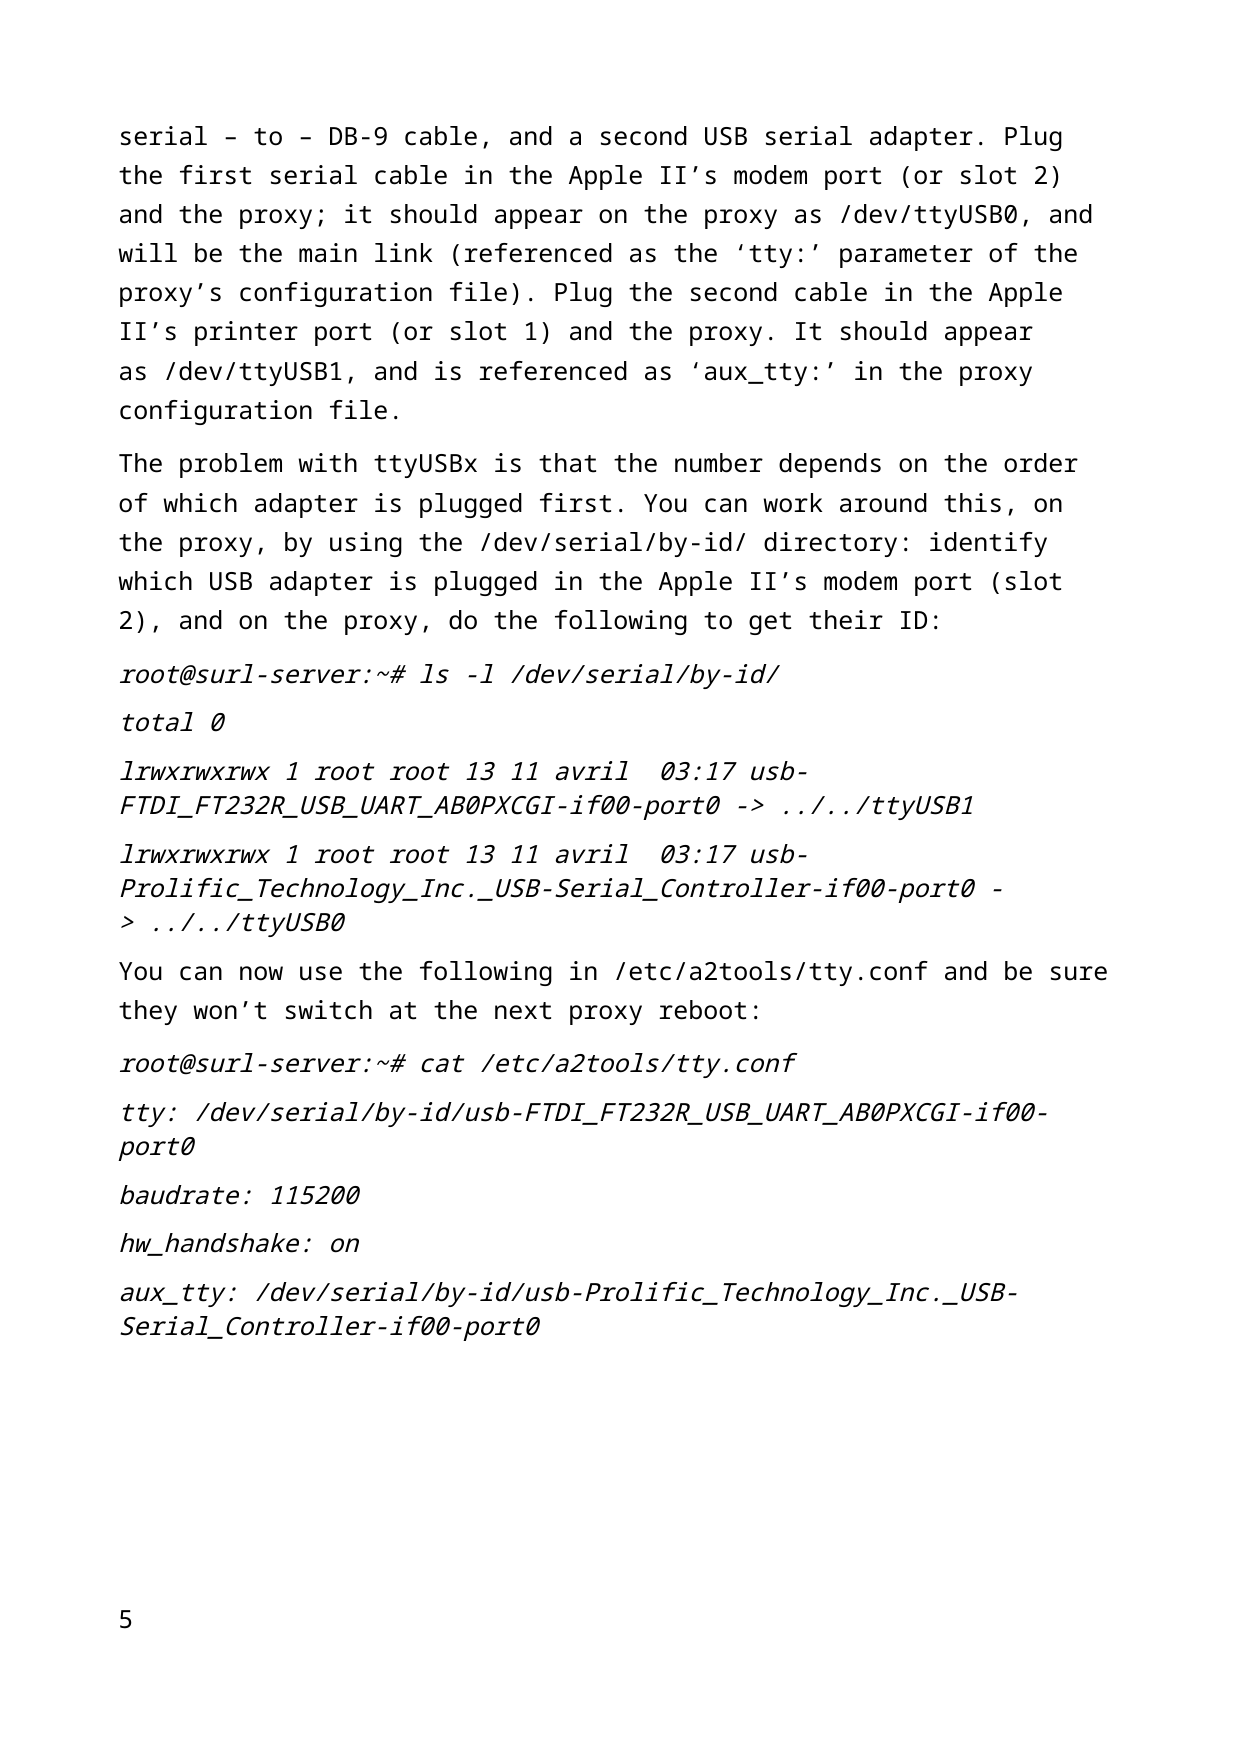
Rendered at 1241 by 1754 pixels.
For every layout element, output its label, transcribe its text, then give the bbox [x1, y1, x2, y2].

text baudrate: 115200 [118, 1177, 1122, 1212]
text root@surl-server:~# ls -l /dev/serial/by-id/ [118, 656, 1122, 691]
text tty: /dev/serial/by-id/usb-FTDI_FT232R_USB_UART_AB0PXCGI-if00-port0 [118, 1095, 1122, 1163]
text hw_handshake: on [118, 1226, 1122, 1260]
text lrwxrwxrwx 1 root root 13 11 avril 03:17 usb-FTDI_FT232R_USB_UART_AB0PXCGI-if00-port0 -> ../../ttyUSB1 [118, 754, 1122, 822]
text root@surl-server:~# cat /etc/a2tools/tty.conf [118, 1046, 1122, 1080]
text aux_tty: /dev/serial/by-id/usb-Prolific_Technology_Inc._USB-Serial_Controller-if00-port0 [118, 1275, 1122, 1343]
text The problem with ttyUSBx is that the number depends on the order of which adapter is plugged first. You can work around this, on the proxy, by using the /dev/serial/by-id/ directory: identify which USB adapter is plugged in the Apple II’s modem port (slot 2), and on the proxy, do the following to get their ID: [118, 446, 1122, 637]
text lrwxrwxrwx 1 root root 13 11 avril 03:17 usb-Prolific_Technology_Inc._USB-Serial_Controller-if00-port0 -> ../../ttyUSB0 [118, 836, 1122, 939]
text serial – to – DB-9 cable, and a second USB serial adapter. Plug the first serial cable in the Apple II’s modem port (or slot 2) and the proxy; it should appear on the proxy as /dev/ttyUSB0, and will be the main link (referenced as the ‘tty:’ parameter of the proxy’s configuration file). Plug the second cable in the Apple II’s printer port (or slot 1) and the proxy. It should appear as /dev/ttyUSB1, and is referenced as ‘aux_tty:’ in the proxy configuration file. [118, 118, 1122, 426]
text You can now use the following in /etc/a2tools/tty.conf and be sure they won’t switch at the next proxy reboot: [118, 953, 1122, 1026]
text total 0 [118, 705, 1122, 739]
